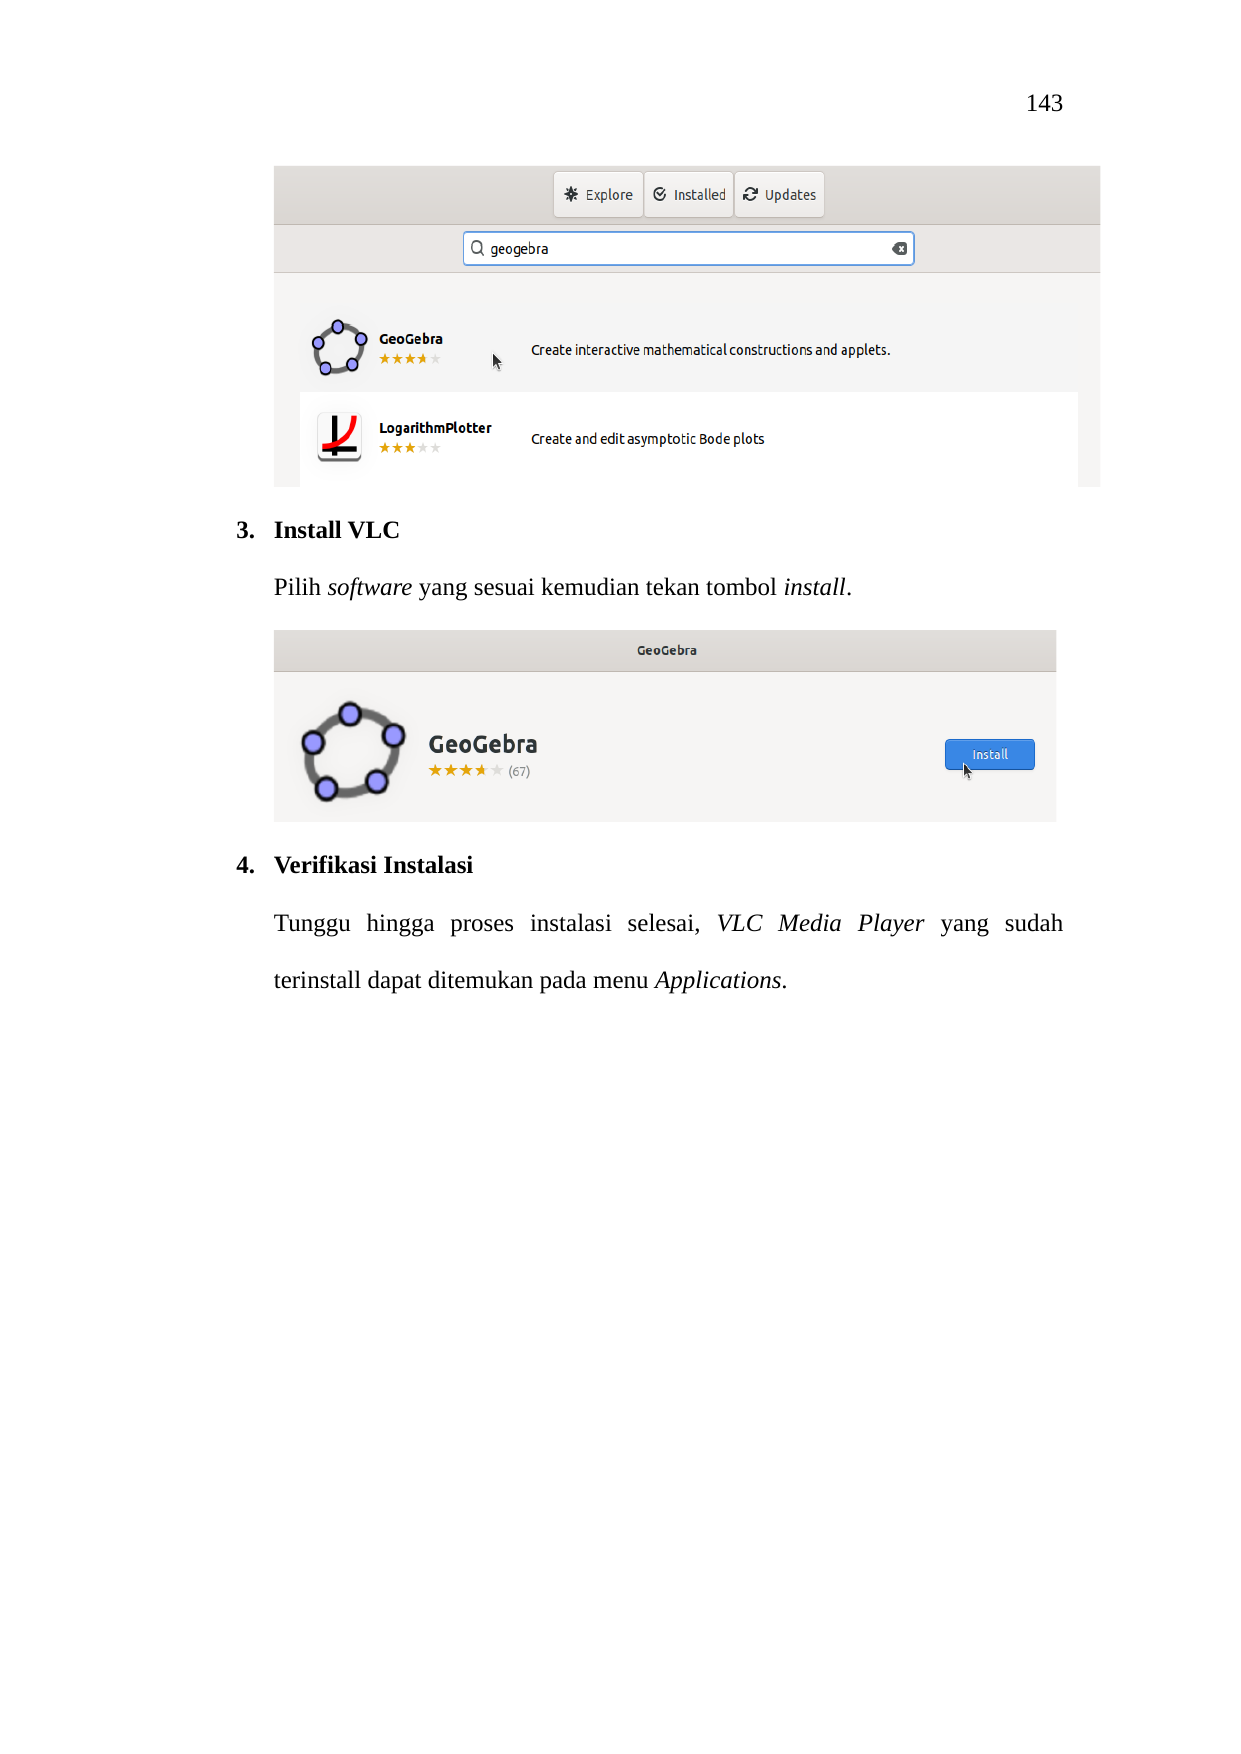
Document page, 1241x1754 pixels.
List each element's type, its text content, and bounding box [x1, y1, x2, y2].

picture [273, 165, 1101, 487]
list Install VLC [236, 515, 1063, 544]
list Tunggu hingga proses instalasi selesai, VLC Media Player yang sudah terinstall dapat ditemukan pada menu Applications. [236, 908, 1063, 994]
list Verifikasi Instalasi [236, 850, 1063, 879]
picture [273, 630, 1057, 822]
list Pilih software yang sesuai kemudian tekan tombol install. [236, 572, 1063, 601]
